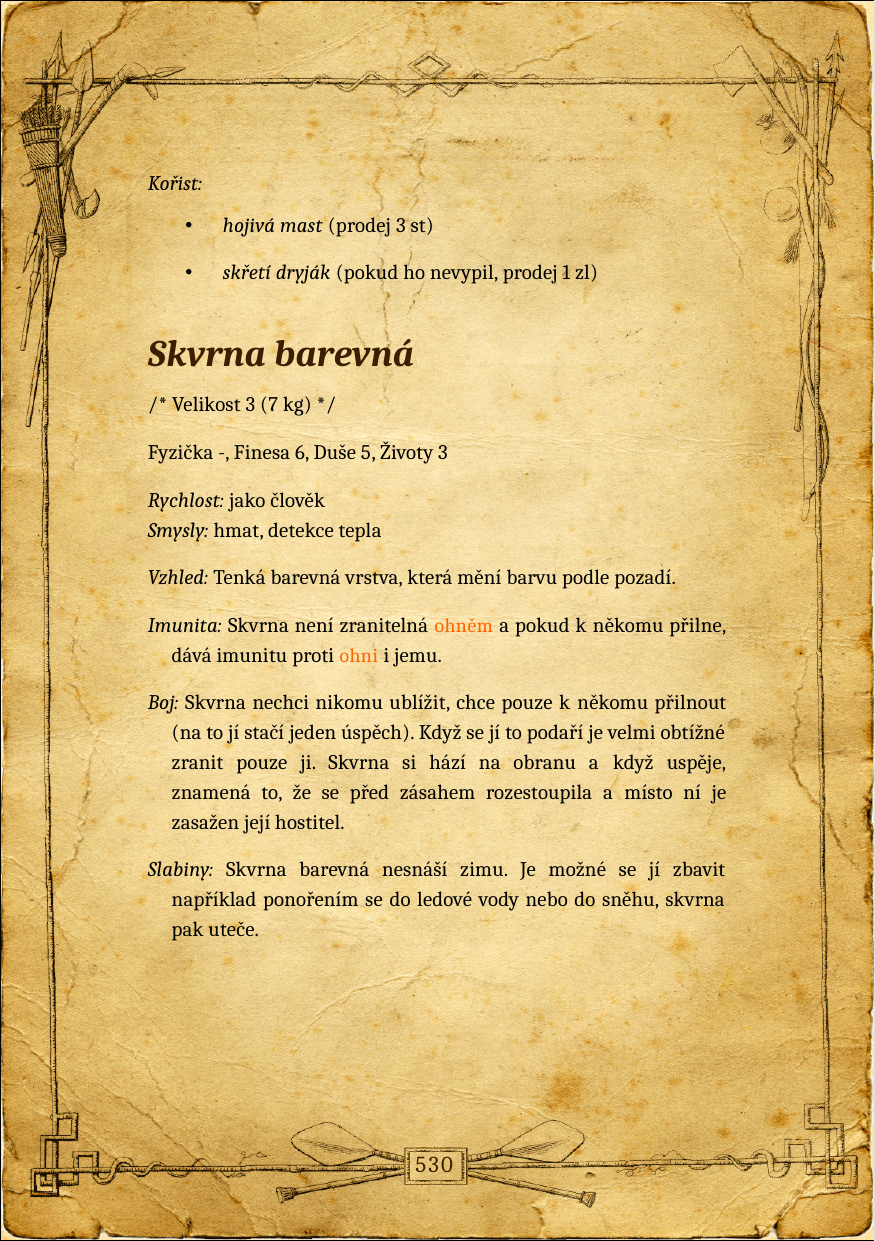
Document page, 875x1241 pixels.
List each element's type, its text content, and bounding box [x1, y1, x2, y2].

subtitle Skvrna barevná [148, 332, 726, 375]
text Rychlost: jako člověk [148, 488, 726, 512]
text Smysly: hmat, detekce tepla [148, 518, 726, 542]
text Slabiny: Skvrna barevná nesnáší zimu. Je možné se jí zbavit například ponořením se do ledové vody nebo do sněhu, skvrna pak uteče. [148, 858, 726, 942]
text Vzhled: Tenká barevná vrstva, která mění barvu podle pozadí. [148, 566, 726, 590]
text /* Velikost 3 (7 kg) */ [148, 393, 726, 417]
list hojivá mast (prodej 3 st) [185, 213, 726, 237]
text Fyzička -, Finesa 6, Duše 5, Životy 3 [148, 441, 726, 465]
picture [1, 1, 874, 1240]
list skřetí dryják (pokud ho nevypil, prodej 1 zl) [185, 261, 726, 285]
text Kořist: [148, 172, 726, 196]
text Imunita: Skvrna není zranitelná ohněm a⁠ pokud k⁠ někomu přilne, dává imunitu proti ohni i⁠ jemu. [148, 613, 726, 667]
text Boj: Skvrna nechci nikomu ublížit, chce pouze k⁠ někomu přilnout (na to jí stačí jeden úspěch). Když se jí to podaří je velmi obtížné zranit pouze ji. Skvrna si hází na obranu a⁠ když uspěje, znamená to, že se před zásahem rozestoupila a⁠ místo ní je zasažen její hostitel. [148, 691, 726, 834]
